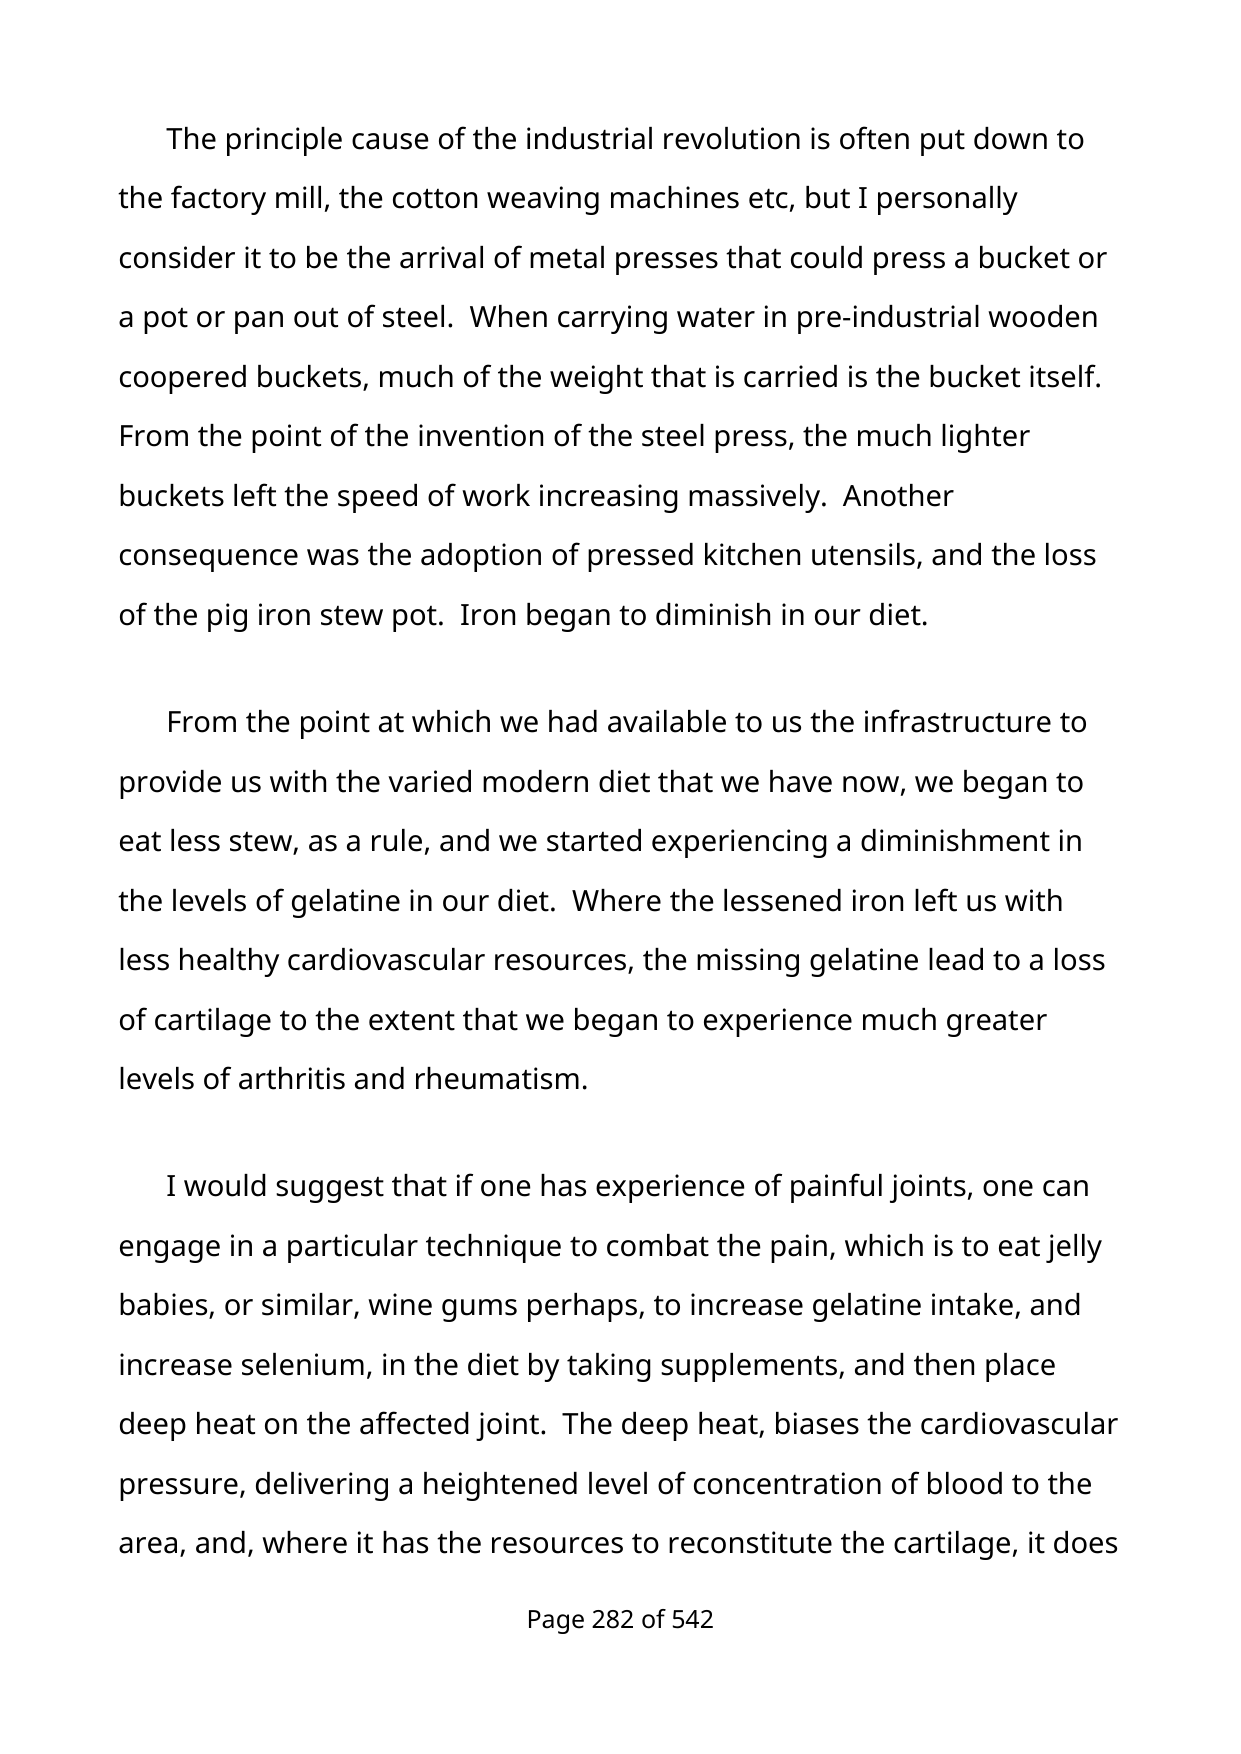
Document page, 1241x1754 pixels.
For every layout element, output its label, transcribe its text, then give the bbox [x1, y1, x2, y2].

text I would suggest that if one has experience of painful joints, one can engage in a particular technique to combat the pain, which is to eat jelly babies, or similar, wine gums perhaps, to increase gelatine intake, and increase selenium, in the diet by taking supplements, and then place deep heat on the affected joint. The deep heat, biases the cardiovascular pressure, delivering a heightened level of concentration of blood to the area, and, where it has the resources to reconstitute the cartilage, it does [118, 1166, 1122, 1562]
text The principle cause of the industrial revolution is often put down to the factory mill, the cotton weaving machines etc, but I personally consider it to be the arrival of metal presses that could press a bucket or a pot or pan out of steel. When carrying water in pre-industrial wooden coopered buckets, much of the weight that is carried is the bucket itself. From the point of the invention of the steel press, the much lighter buckets left the speed of work increasing massively. Another consequence was the adoption of pressed kitchen utensils, and the loss of the pig iron stew pot. Iron began to diminish in our diet. [118, 118, 1122, 634]
text From the point at which we had available to us the infrastructure to provide us with the varied modern diet that we have now, we began to eat less stew, as a rule, and we started experiencing a diminishment in the levels of gelatine in our diet. Where the lessened iron left us with less healthy cardiovascular resources, the missing gelatine lead to a loss of cartilage to the extent that we began to experience much greater levels of arthritis and rheumatism. [118, 701, 1122, 1098]
